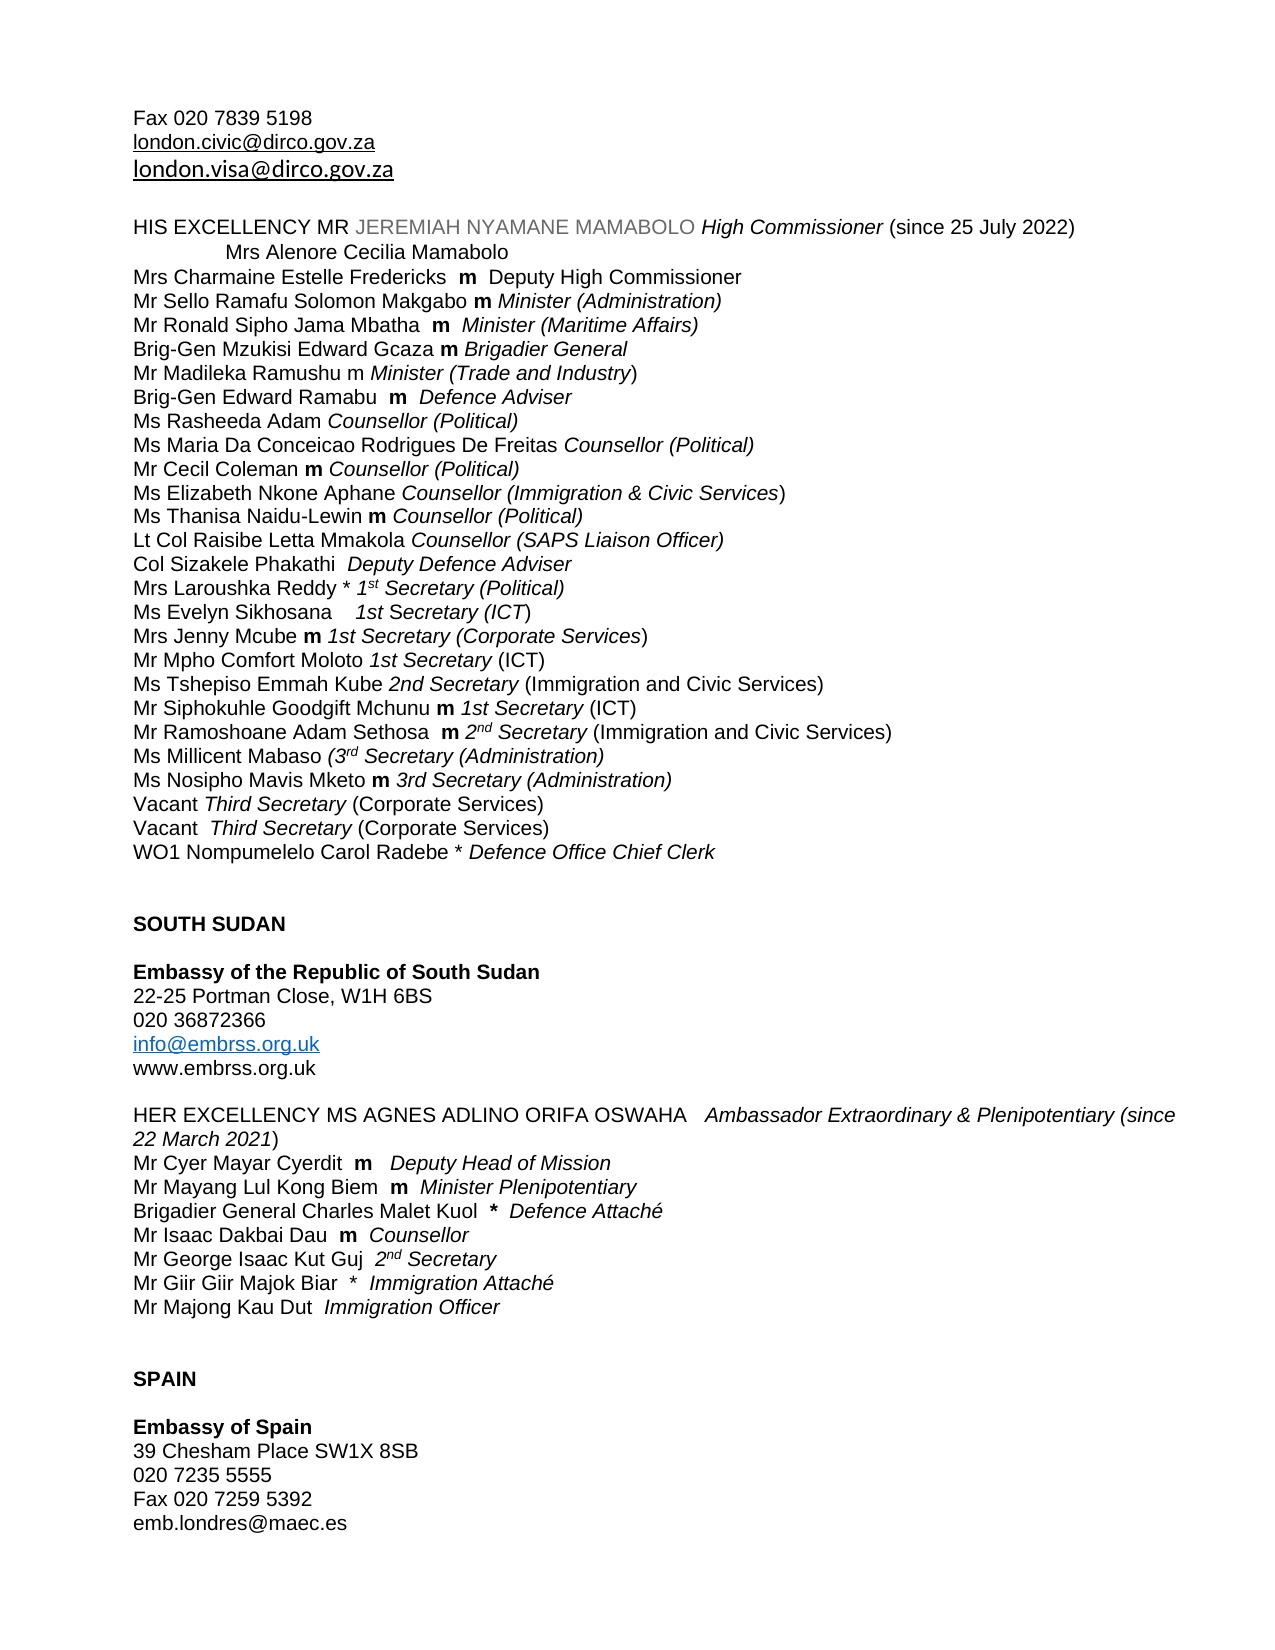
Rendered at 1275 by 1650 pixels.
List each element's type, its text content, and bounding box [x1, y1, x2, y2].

text 020 36872366 [133, 1007, 1181, 1031]
text Ms Elizabeth Nkone Aphane Counsellor (Immigration & Civic Services) [133, 480, 1181, 504]
text Fax 020 7839 5198 [133, 106, 1181, 129]
text london.civic@dirco.gov.za [133, 129, 1181, 153]
text Mrs Alenore Cecilia Mamabolo [133, 239, 1181, 263]
text www.embrss.org.uk [133, 1055, 1181, 1079]
text Ms Tshepiso Emmah Kube 2nd Secretary (Immigration and Civic Services) [133, 672, 1181, 696]
text Mr Mpho Comfort Moloto 1st Secretary (ICT) [133, 648, 1181, 672]
text Mrs Jenny Mcube m 1st Secretary (Corporate Services) [133, 624, 1181, 648]
text WO1 Nompumelelo Carol Radebe * Defence Office Chief Clerk [133, 840, 1181, 864]
text emb.londres@maec.es [133, 1511, 1181, 1534]
text Brigadier General Charles Malet Kuol * Defence Attaché [133, 1199, 1181, 1223]
text Mrs Charmaine Estelle Fredericks m Deputy High Commissioner [133, 265, 1181, 289]
text Embassy of the Republic of South Sudan [133, 959, 1181, 983]
text Ms Millicent Mabaso (3rd Secretary (Administration) [133, 744, 1181, 768]
text Ms Thanisa Naidu-Lewin m Counsellor (Political) [133, 504, 1181, 528]
text Brig-Gen Mzukisi Edward Gcaza m Brigadier General [133, 337, 1181, 361]
text Mr Majong Kau Dut Immigration Officer [133, 1295, 1181, 1319]
text Ms Rasheeda Adam Counsellor (Political) [133, 408, 1181, 432]
text Vacant Third Secretary (Corporate Services) [133, 792, 1181, 816]
text 020 7235 5555 [133, 1463, 1181, 1487]
text Mr Ronald Sipho Jama Mbatha m Minister (Maritime Affairs) [133, 313, 1181, 337]
text Ms Maria Da Conceicao Rodrigues De Freitas Counsellor (Political) [133, 432, 1181, 456]
text Col Sizakele Phakathi Deputy Defence Adviser [133, 552, 1181, 576]
text Mr George Isaac Kut Guj 2nd Secretary [133, 1247, 1181, 1271]
text Mr Ramoshoane Adam Sethosa m 2nd Secretary (Immigration and Civic Services) [133, 720, 1181, 744]
text Ms Nosipho Mavis Mketo m 3rd Secretary (Administration) [133, 768, 1181, 792]
text Embassy of Spain [133, 1415, 1181, 1439]
text Mr Mayang Lul Kong Biem m Minister Plenipotentiary [133, 1175, 1181, 1199]
text Mr Sello Ramafu Solomon Makgabo m Minister (Administration) [133, 289, 1181, 313]
text Lt Col Raisibe Letta Mmakola Counsellor (SAPS Liaison Officer) [133, 528, 1181, 552]
text SPAIN [133, 1367, 1181, 1391]
text Mrs Laroushka Reddy * 1st Secretary (Political) [133, 576, 1181, 600]
text info@embrss.org.uk [133, 1031, 1181, 1055]
text Vacant Third Secretary (Corporate Services) [133, 816, 1181, 840]
text Mr Cecil Coleman m Counsellor (Political) [133, 456, 1181, 480]
text HER EXCELLENCY MS AGNES ADLINO ORIFA OSWAHA Ambassador Extraordinary & Plenipotentiary (since 22 March 2021) [133, 1103, 1181, 1151]
text 22-25 Portman Close, W1H 6BS [133, 983, 1181, 1007]
text 39 Chesham Place SW1X 8SB [133, 1439, 1181, 1463]
text HIS EXCELLENCY MR JEREMIAH NYAMANE MAMABOLO High Commissioner (since 25 July 2022) [133, 214, 1181, 238]
text Mr Isaac Dakbai Dau m Counsellor [133, 1223, 1181, 1247]
text Mr Cyer Mayar Cyerdit m Deputy Head of Mission [133, 1151, 1181, 1175]
text Fax 020 7259 5392 [133, 1487, 1181, 1511]
text london.visa@dirco.gov.za [133, 153, 1181, 184]
text Brig-Gen Edward Ramabu m Defence Adviser [133, 384, 1181, 408]
text Mr Siphokuhle Goodgift Mchunu m 1st Secretary (ICT) [133, 696, 1181, 720]
text SOUTH SUDAN [133, 912, 1181, 936]
text Mr Madileka Ramushu m Minister (Trade and Industry) [133, 361, 1181, 384]
text Ms Evelyn Sikhosana 1st Secretary (ICT) [133, 600, 1181, 624]
text Mr Giir Giir Majok Biar * Immigration Attaché [133, 1271, 1181, 1295]
